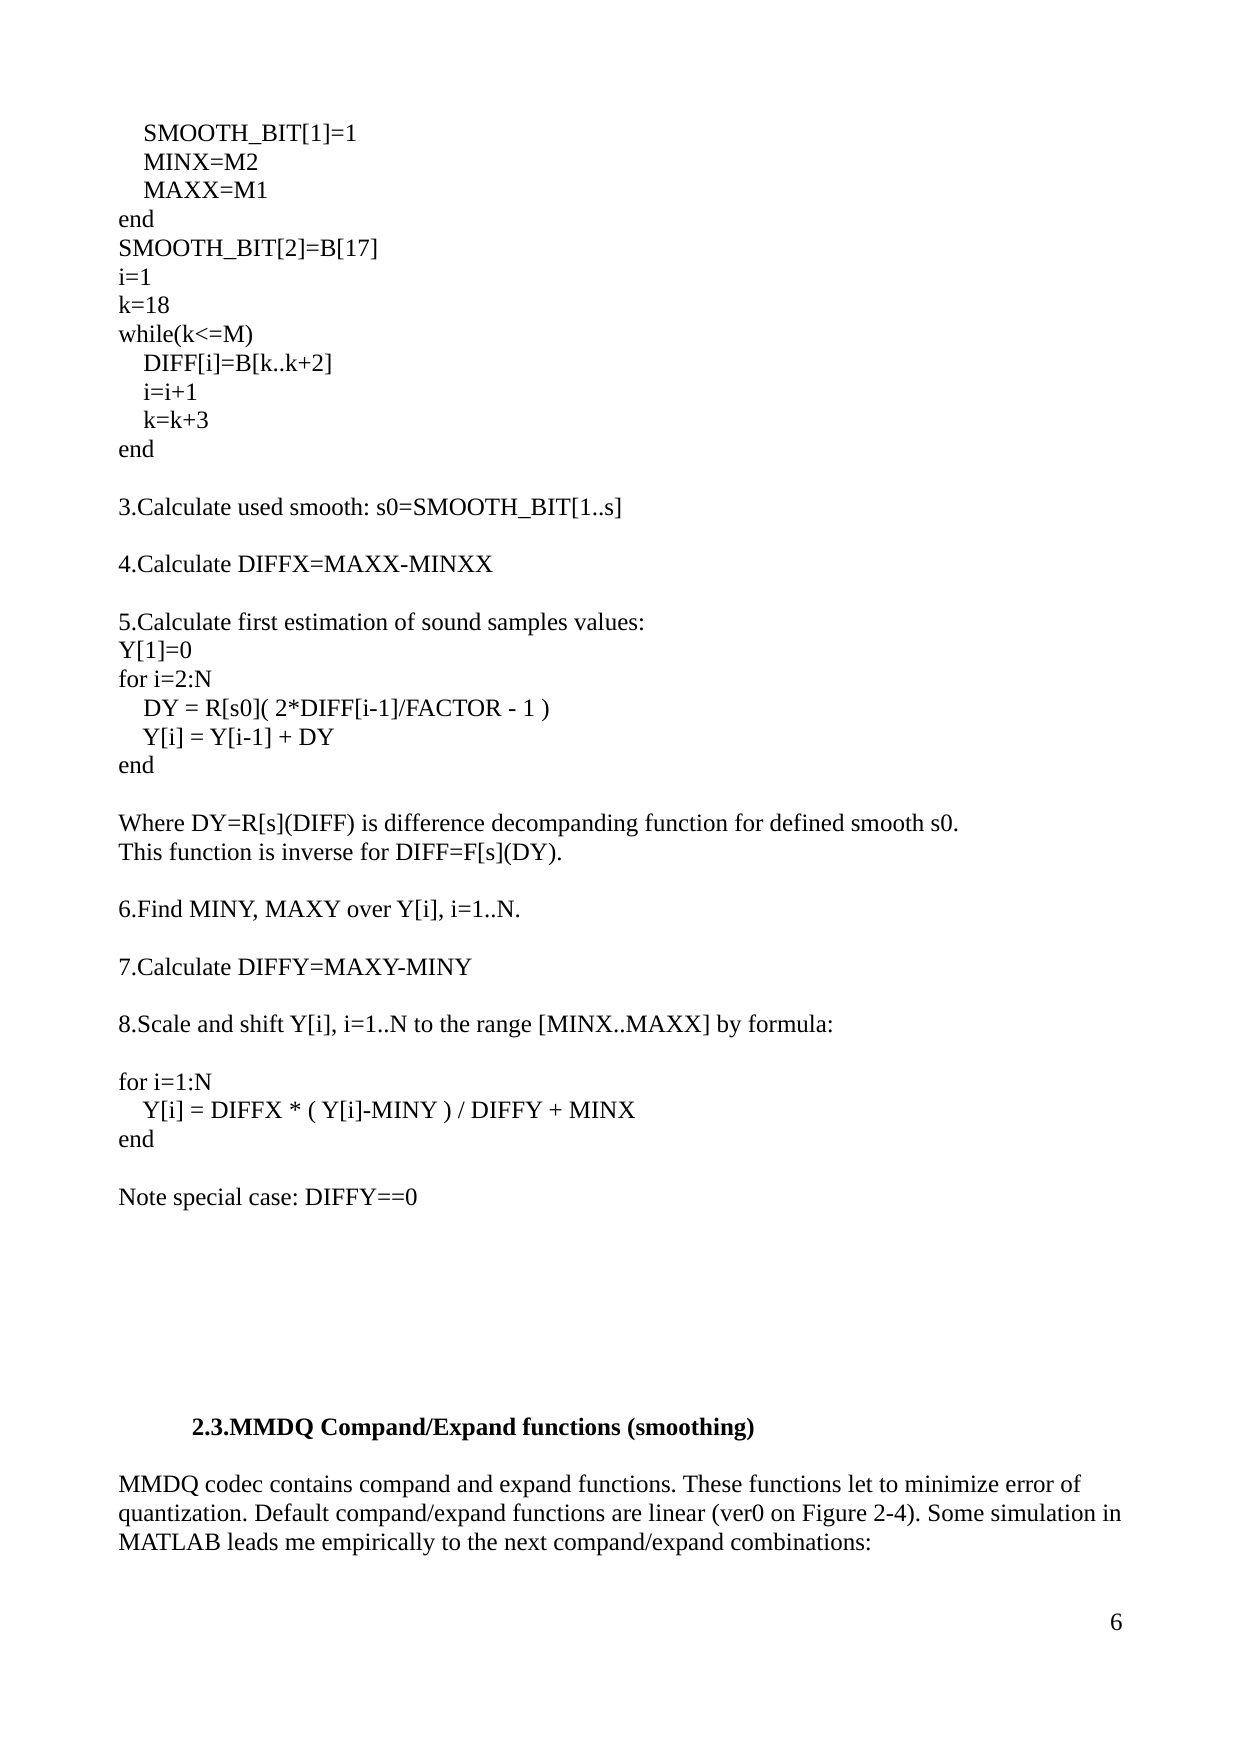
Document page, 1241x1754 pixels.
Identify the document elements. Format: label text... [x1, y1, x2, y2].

text MMDQ codec contains compand and expand functions. These functions let to minimize error of quantization. Default compand/expand functions are linear (ver0 on Figure 2-4). Some simulation in MATLAB leads me empirically to the next compand/expand combinations: [118, 1469, 1122, 1556]
text MAXX=M1 [118, 176, 1122, 204]
text i=1 [118, 262, 1122, 291]
text Y[i] = Y[i-1] + DY [118, 722, 1122, 751]
text k=18 [118, 291, 1122, 319]
text while(k<=M) [118, 319, 1122, 348]
text Y[i] = DIFFX * ( Y[i]-MINY ) / DIFFY + MINX [118, 1096, 1122, 1124]
text Y[1]=0 [118, 636, 1122, 664]
text for i=2:N [118, 664, 1122, 693]
text i=i+1 [118, 377, 1122, 406]
text MINX=M2 [118, 147, 1122, 176]
text 2.3.MMDQ Compand/Expand functions (smoothing) [118, 1412, 1122, 1441]
text for i=1:N [118, 1067, 1122, 1096]
text 6.Find MINY, MAXY over Y[i], i=1..N. [118, 894, 1122, 923]
text 8.Scale and shift Y[i], i=1..N to the range [MINX..MAXX] by formula: [118, 1009, 1122, 1038]
text end [118, 1124, 1122, 1153]
text end [118, 204, 1122, 233]
text 7.Calculate DIFFY=MAXY-MINY [118, 952, 1122, 981]
text DIFF[i]=B[k..k+2] [118, 348, 1122, 377]
text DY = R[s0]( 2*DIFF[i-1]/FACTOR - 1 ) [118, 693, 1122, 722]
text k=k+3 [118, 406, 1122, 434]
text end [118, 751, 1122, 779]
text This function is inverse for DIFF=F[s](DY). [118, 837, 1122, 866]
text end [118, 434, 1122, 463]
text 4.Calculate DIFFX=MAXX-MINXX [118, 549, 1122, 578]
text SMOOTH_BIT[1]=1 [118, 118, 1122, 147]
text Where DY=R[s](DIFF) is difference decompanding function for defined smooth s0. [118, 808, 1122, 837]
text 3.Calculate used smooth: s0=SMOOTH_BIT[1..s] [118, 492, 1122, 521]
text SMOOTH_BIT[2]=B[17] [118, 233, 1122, 262]
text 5.Calculate first estimation of sound samples values: [118, 607, 1122, 636]
text Note special case: DIFFY==0 [118, 1182, 1122, 1211]
